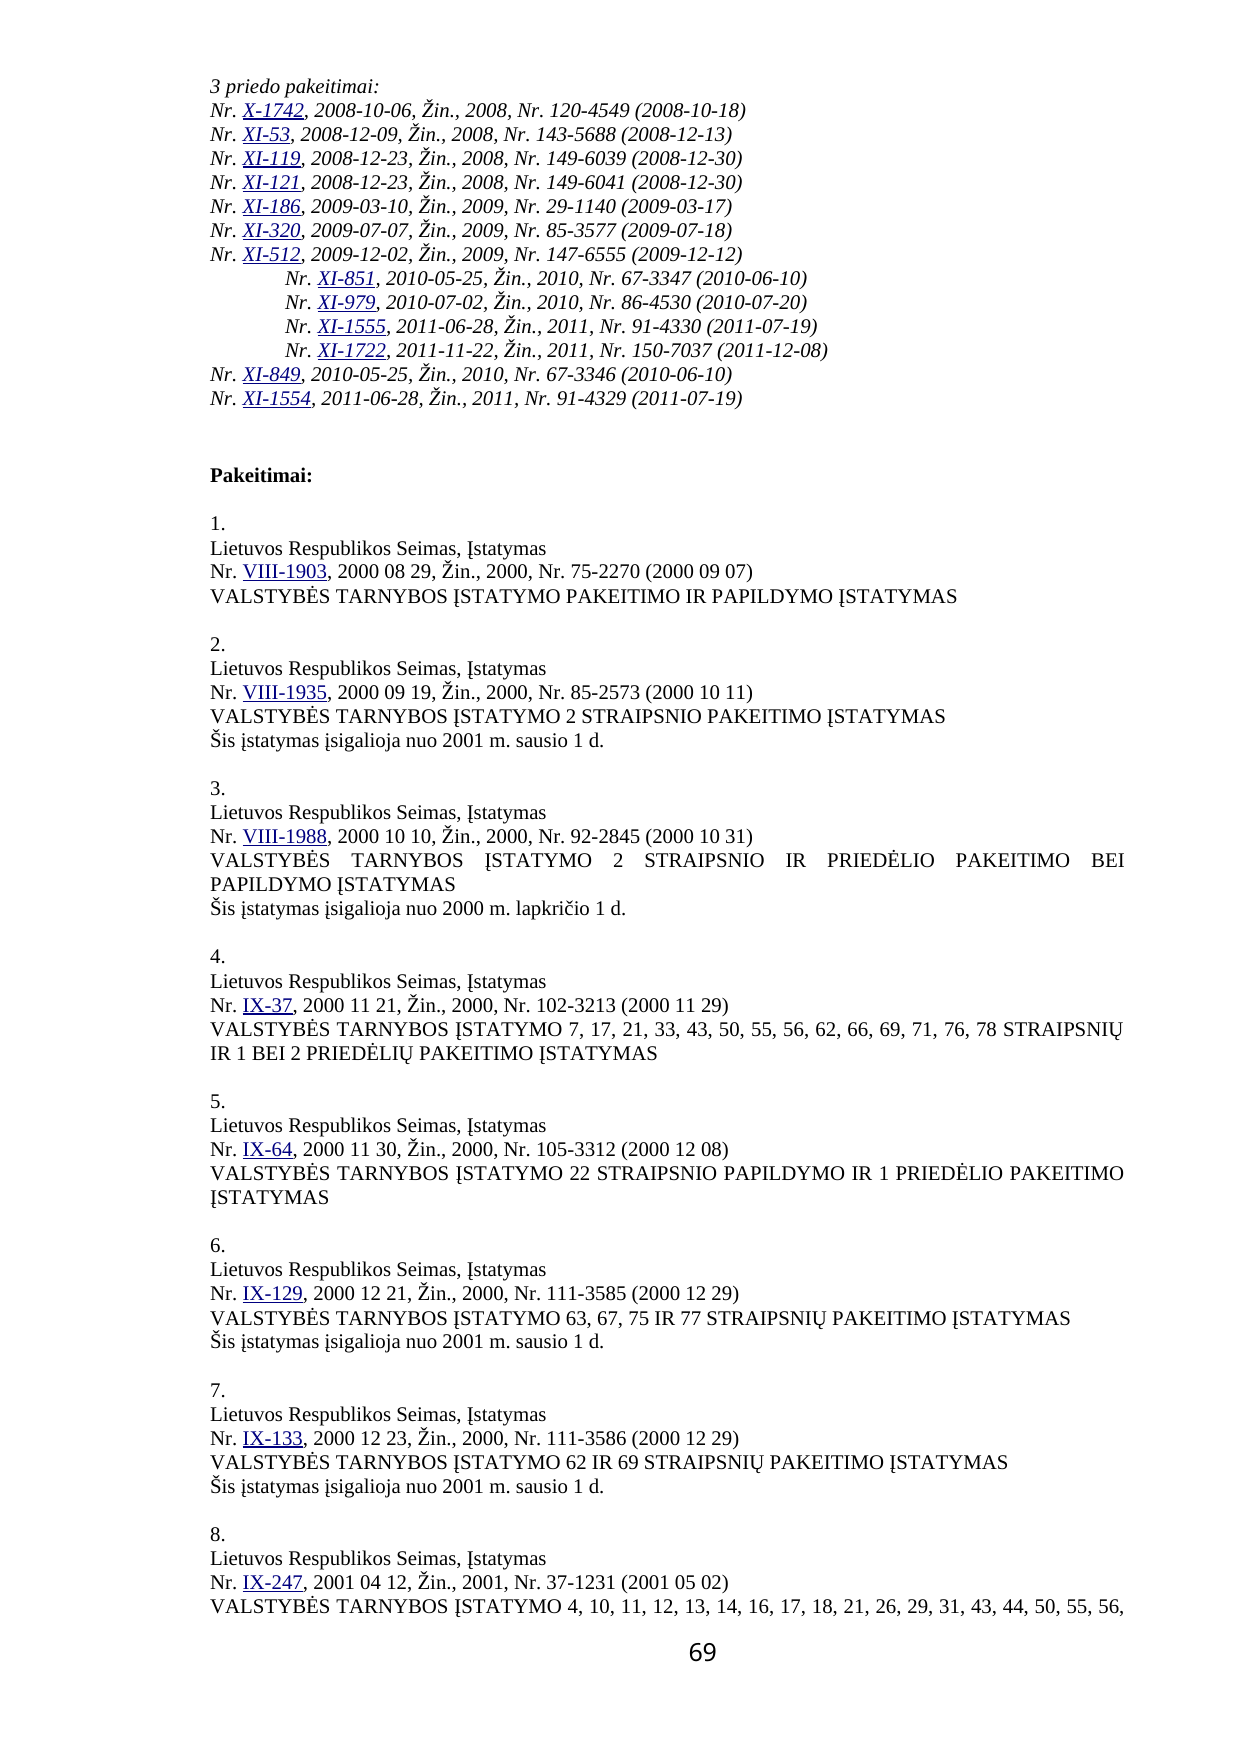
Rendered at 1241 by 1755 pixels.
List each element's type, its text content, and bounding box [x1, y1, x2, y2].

text Nr. IX-133, 2000 12 23, Žin., 2000, Nr. 111-3586 (2000 12 29) [210, 1426, 1126, 1450]
text Šis įstatymas įsigalioja nuo 2001 m. sausio 1 d. [210, 728, 1126, 752]
text 5. [210, 1089, 1126, 1113]
text Lietuvos Respublikos Seimas, Įstatymas [210, 800, 1126, 824]
text VALSTYBĖS TARNYBOS ĮSTATYMO PAKEITIMO IR PAPILDYMO ĮSTATYMAS [210, 583, 1126, 608]
text Lietuvos Respublikos Seimas, Įstatymas [210, 1113, 1126, 1137]
text Nr. VIII-1935, 2000 09 19, Žin., 2000, Nr. 85-2573 (2000 10 11) [210, 680, 1126, 704]
text Šis įstatymas įsigalioja nuo 2000 m. lapkričio 1 d. [210, 896, 1126, 920]
text Nr. XI-320, 2009-07-07, Žin., 2009, Nr. 85-3577 (2009-07-18) [210, 218, 1120, 242]
text Nr. VIII-1903, 2000 08 29, Žin., 2000, Nr. 75-2270 (2000 09 07) [210, 559, 1126, 583]
text 3 priedo pakeitimai: [210, 73, 1126, 98]
text VALSTYBĖS TARNYBOS ĮSTATYMO 63, 67, 75 IR 77 STRAIPSNIŲ PAKEITIMO ĮSTATYMAS [210, 1305, 1126, 1329]
text 1. [210, 511, 1126, 535]
text Lietuvos Respublikos Seimas, Įstatymas [210, 656, 1126, 680]
text Pakeitimai: [210, 463, 1126, 487]
text Nr. XI-851, 2010-05-25, Žin., 2010, Nr. 67-3347 (2010-06-10) [285, 266, 1120, 290]
text VALSTYBĖS TARNYBOS ĮSTATYMO 22 STRAIPSNIO PAPILDYMO IR 1 PRIEDĖLIO PAKEITIMO ĮSTATYMAS [210, 1161, 1126, 1209]
text Nr. IX-129, 2000 12 21, Žin., 2000, Nr. 111-3585 (2000 12 29) [210, 1281, 1126, 1305]
text Nr. IX-37, 2000 11 21, Žin., 2000, Nr. 102-3213 (2000 11 29) [210, 993, 1126, 1017]
text Nr. X-1742, 2008-10-06, Žin., 2008, Nr. 120-4549 (2008-10-18) [210, 98, 1120, 122]
text Nr. XI-979, 2010-07-02, Žin., 2010, Nr. 86-4530 (2010-07-20) [285, 290, 1120, 314]
text Nr. XI-121, 2008-12-23, Žin., 2008, Nr. 149-6041 (2008-12-30) [210, 170, 1120, 194]
text VALSTYBĖS TARNYBOS ĮSTATYMO 62 IR 69 STRAIPSNIŲ PAKEITIMO ĮSTATYMAS [210, 1450, 1126, 1474]
text 4. [210, 944, 1126, 968]
text Nr. XI-1554, 2011-06-28, Žin., 2011, Nr. 91-4329 (2011-07-19) [210, 386, 1120, 410]
text 6. [210, 1233, 1126, 1257]
text Lietuvos Respublikos Seimas, Įstatymas [210, 1402, 1126, 1426]
text VALSTYBĖS TARNYBOS ĮSTATYMO 2 STRAIPSNIO IR PRIEDĖLIO PAKEITIMO BEI PAPILDYMO ĮSTATYMAS [210, 848, 1126, 896]
text Lietuvos Respublikos Seimas, Įstatymas [210, 535, 1126, 559]
text Nr. IX-247, 2001 04 12, Žin., 2001, Nr. 37-1231 (2001 05 02) [210, 1570, 1126, 1594]
text Šis įstatymas įsigalioja nuo 2001 m. sausio 1 d. [210, 1474, 1126, 1498]
text 3. [210, 776, 1126, 800]
text Nr. VIII-1988, 2000 10 10, Žin., 2000, Nr. 92-2845 (2000 10 31) [210, 824, 1126, 848]
text Nr. XI-849, 2010-05-25, Žin., 2010, Nr. 67-3346 (2010-06-10) [210, 362, 1120, 386]
text Nr. XI-1555, 2011-06-28, Žin., 2011, Nr. 91-4330 (2011-07-19) [285, 314, 1120, 338]
text Nr. XI-53, 2008-12-09, Žin., 2008, Nr. 143-5688 (2008-12-13) [210, 122, 1120, 146]
text Lietuvos Respublikos Seimas, Įstatymas [210, 1546, 1126, 1570]
text 8. [210, 1522, 1126, 1546]
text Nr. IX-64, 2000 11 30, Žin., 2000, Nr. 105-3312 (2000 12 08) [210, 1137, 1126, 1161]
text VALSTYBĖS TARNYBOS ĮSTATYMO 4, 10, 11, 12, 13, 14, 16, 17, 18, 21, 26, 29, 31, 43, 44, 50, 55, 56, [210, 1594, 1126, 1618]
text Nr. XI-119, 2008-12-23, Žin., 2008, Nr. 149-6039 (2008-12-30) [210, 146, 1120, 170]
text VALSTYBĖS TARNYBOS ĮSTATYMO 2 STRAIPSNIO PAKEITIMO ĮSTATYMAS [210, 704, 1126, 728]
text Nr. XI-1722, 2011-11-22, Žin., 2011, Nr. 150-7037 (2011-12-08) [285, 338, 1120, 362]
text Nr. XI-186, 2009-03-10, Žin., 2009, Nr. 29-1140 (2009-03-17) [210, 194, 1120, 218]
text Lietuvos Respublikos Seimas, Įstatymas [210, 1257, 1126, 1281]
text VALSTYBĖS TARNYBOS ĮSTATYMO 7, 17, 21, 33, 43, 50, 55, 56, 62, 66, 69, 71, 76, 78 STRAIPSNIŲ IR 1 BEI 2 PRIEDĖLIŲ PAKEITIMO ĮSTATYMAS [210, 1017, 1126, 1065]
text Lietuvos Respublikos Seimas, Įstatymas [210, 968, 1126, 993]
text 2. [210, 632, 1126, 656]
text Nr. XI-512, 2009-12-02, Žin., 2009, Nr. 147-6555 (2009-12-12) [210, 242, 1120, 266]
text Šis įstatymas įsigalioja nuo 2001 m. sausio 1 d. [210, 1329, 1126, 1353]
text 7. [210, 1378, 1126, 1402]
